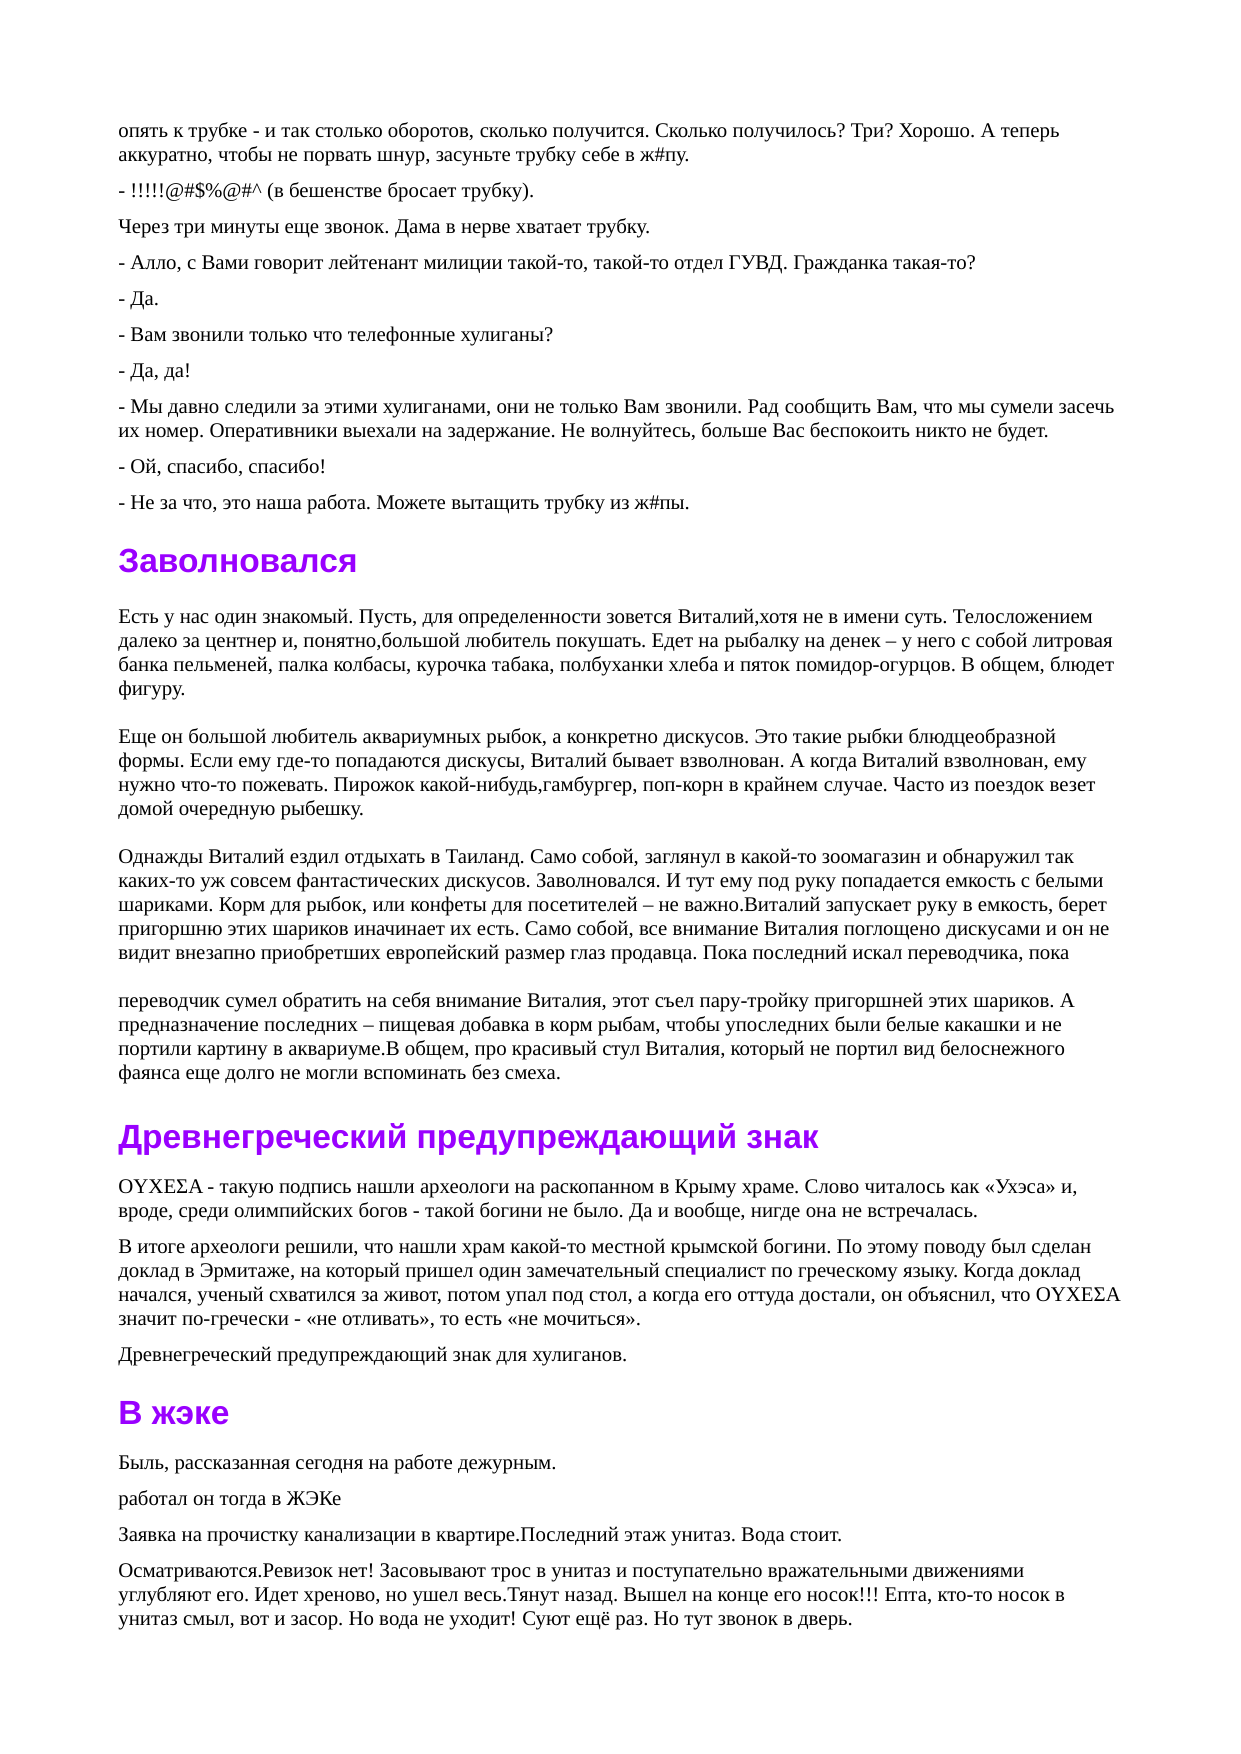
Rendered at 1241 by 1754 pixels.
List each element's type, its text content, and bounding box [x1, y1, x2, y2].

text Древнегреческий предупреждающий знак для хулиганов. [118, 1342, 1122, 1366]
text В итоге археологи решили, что нашли храм какой-то местной крымской богини. По этому поводу был сделан доклад в Эрмитаже, на который пришел один замечательный специалист по греческому языку. Когда доклад начался, ученый схватился за живот, потом упал под стол, а когда его оттуда достали, он объяснил, что OYXEΣA значит по-гречески - «не отливать», то есть «не мочиться». [118, 1234, 1122, 1330]
text Однажды Виталий ездил отдыхать в Таиланд. Само собой, заглянул в какой-то зоомагазин и обнаружил так каких-то уж совсем фантастических дискусов. Заволновался. И тут ему под руку попадается емкость с белыми шариками. Корм для рыбок, или конфеты для посетителей – не важно.Виталий запускает руку в емкость, берет пригоршню этих шариков иначинает их есть. Само собой, все внимание Виталия поглощено дискусами и он не видит внезапно приобретших европейский размер глаз продавца. Пока последний искал переводчика, пока [118, 843, 1122, 964]
text Заявка на прочистку канализации в квартире.Последний этаж унитаз. Вода стоит. [118, 1522, 1122, 1546]
text OYXEΣA - такую подпись нашли археологи на раскопанном в Крыму храме. Слово читалось как «Ухэса» и, вроде, среди олимпийских богов - такой богини не было. Да и вообще, нигде она не встречалась. [118, 1174, 1122, 1222]
text - !!!!!@#$%@#^ (в бешенстве бросает трубку). [118, 178, 1122, 202]
text - Да. [118, 286, 1122, 310]
text Быль, рассказанная сегодня на работе дежурным. [118, 1450, 1122, 1474]
text Осматриваются.Ревизок нет! Засовывают трос в унитаз и поступательно вражательными движениями углубляют его. Идет хреново, но ушел весь.Тянут назад. Вышел на конце его носок!!! Епта, кто-то носок в унитаз смыл, вот и засор. Но вода не уходит! Суют ещё раз. Но тут звонок в дверь. [118, 1557, 1122, 1630]
text - Ой, спасибо, спасибо! [118, 454, 1122, 478]
text - Мы давно следили за этими хулиганами, они не только Вам звонили. Рад сообщить Вам, что мы сумели засечь их номер. Оперативники выехали на задержание. Не волнуйтесь, больше Вас беспокоить никто не будет. [118, 394, 1122, 442]
text - Не за что, это наша работа. Можете вытащить трубку из ж#пы. [118, 490, 1122, 514]
text Через три минуты еще звонок. Дама в нерве хватает трубку. [118, 214, 1122, 238]
text опять к трубке - и так столько оборотов, сколько получится. Сколько получилось? Три? Хорошо. А теперь аккуратно, чтобы не порвать шнур, засуньте трубку себе в ж#пу. [118, 118, 1122, 166]
text работал он тогда в ЖЭКе [118, 1486, 1122, 1510]
subtitle Заволновался [118, 541, 1122, 579]
text - Да, да! [118, 358, 1122, 382]
subtitle Древнегреческий предупреждающий знак [118, 1117, 1122, 1155]
text - Алло, с Вами говорит лейтенант милиции такой-то, такой-то отдел ГУВД. Гражданка такая-то? [118, 250, 1122, 274]
text - Вам звонили только что телефонные хулиганы? [118, 322, 1122, 346]
text переводчик сумел обратить на себя внимание Виталия, этот съел пару-тройку пригоршней этих шариков. А предназначение последних – пищевая добавка в корм рыбам, чтобы упоследних были белые какашки и не портили картину в аквариуме.В общем, про красивый стул Виталия, который не портил вид белоснежного фаянса еще долго не могли вспоминать без смеха. [118, 988, 1122, 1084]
subtitle В жэке [118, 1393, 1122, 1431]
text Еще он большой любитель аквариумных рыбок, а конкретно дискусов. Это такие рыбки блюдцеобразной формы. Если ему где-то попадаются дискусы, Виталий бывает взволнован. А когда Виталий взволнован, ему нужно что-то пожевать. Пирожок какой-нибудь,гамбургер, поп-корн в крайнем случае. Часто из поездок везет домой очередную рыбешку. [118, 723, 1122, 820]
text Есть у нас один знакомый. Пусть, для определенности зовется Виталий,хотя не в имени суть. Телосложением далеко за центнер и, понятно,большой любитель покушать. Едет на рыбалку на денек – у него с собой литровая банка пельменей, палка колбасы, курочка табака, полбуханки хлеба и пяток помидор-огурцов. В общем, блюдет фигуру. [118, 603, 1122, 700]
